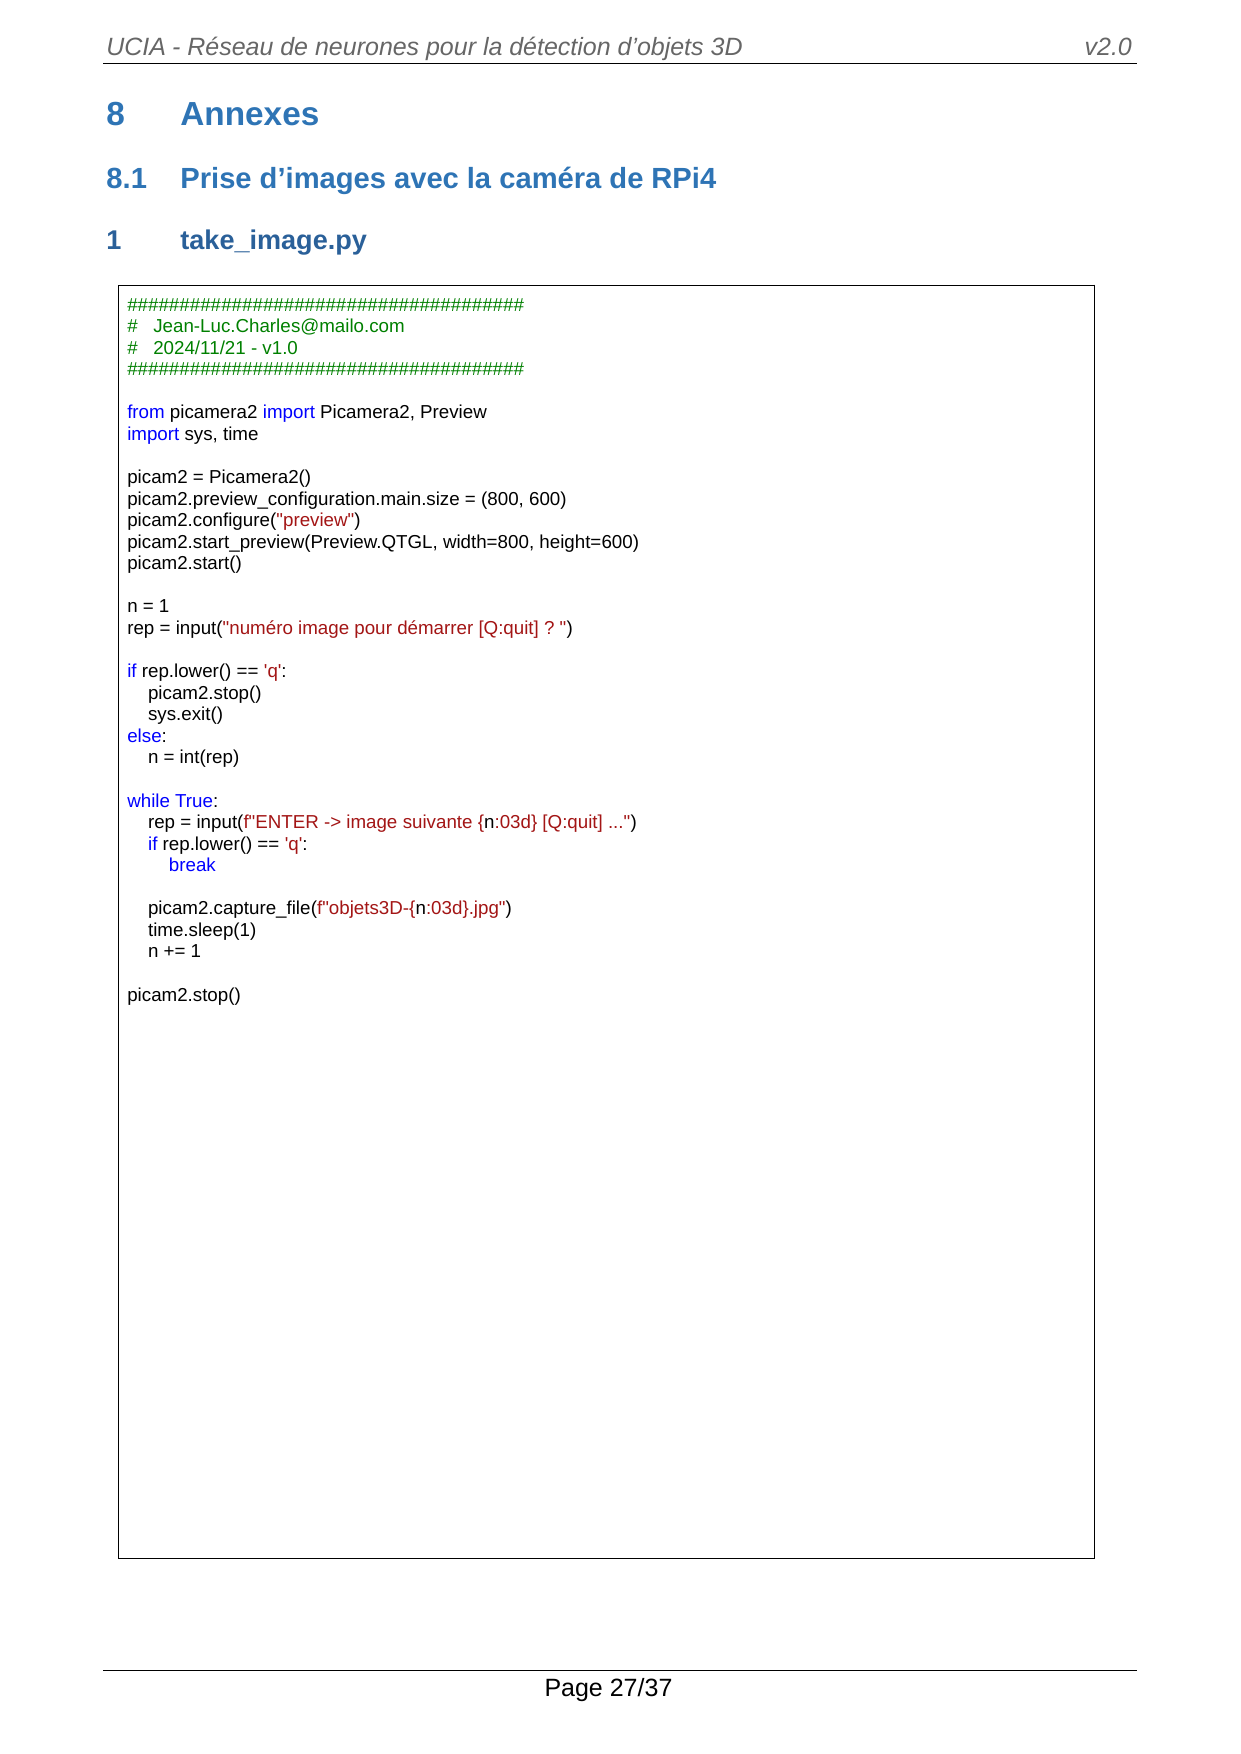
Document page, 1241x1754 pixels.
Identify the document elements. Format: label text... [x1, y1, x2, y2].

text picam2 = Picamera2() [127, 466, 1086, 487]
text rep = input("numéro image pour démarrer [Q:quit] ? ") [127, 617, 1086, 638]
text if rep.lower() == 'q': [127, 660, 1086, 682]
text sys.exit() [127, 703, 1086, 725]
text from picamera2 import Picamera2, Preview [127, 401, 1086, 423]
text while True: [127, 789, 1086, 811]
text ###################################### [127, 293, 1086, 315]
text ###################################### [127, 358, 1086, 380]
text picam2.preview_configuration.main.size = (800, 600) [127, 487, 1086, 509]
subtitle take_image.py [106, 224, 1134, 255]
text else: [127, 725, 1086, 746]
text n += 1 [127, 940, 1086, 962]
text picam2.start_preview(Preview.QTGL, width=800, height=600) [127, 531, 1086, 552]
text picam2.start() [127, 552, 1086, 574]
text time.sleep(1) [127, 919, 1086, 940]
subtitle Prise d’images avec la caméra de RPi4 [106, 161, 1134, 195]
text if rep.lower() == 'q': [127, 832, 1086, 854]
text # 2024/11/21 - v1.0 [127, 337, 1086, 358]
text picam2.stop() [127, 682, 1086, 703]
text break [127, 854, 1086, 876]
text n = int(rep) [127, 746, 1086, 768]
text picam2.capture_file(f"objets3D-{n:03d}.jpg") [127, 897, 1086, 919]
text picam2.configure("preview") [127, 509, 1086, 531]
text picam2.stop() [127, 983, 1086, 1005]
text import sys, time [127, 423, 1086, 444]
text # Jean-Luc.Charles@mailo.com [127, 315, 1086, 337]
text n = 1 [127, 595, 1086, 617]
subtitle Annexes [106, 94, 1134, 132]
text rep = input(f"ENTER -> image suivante {n:03d} [Q:quit] ...") [127, 811, 1086, 832]
